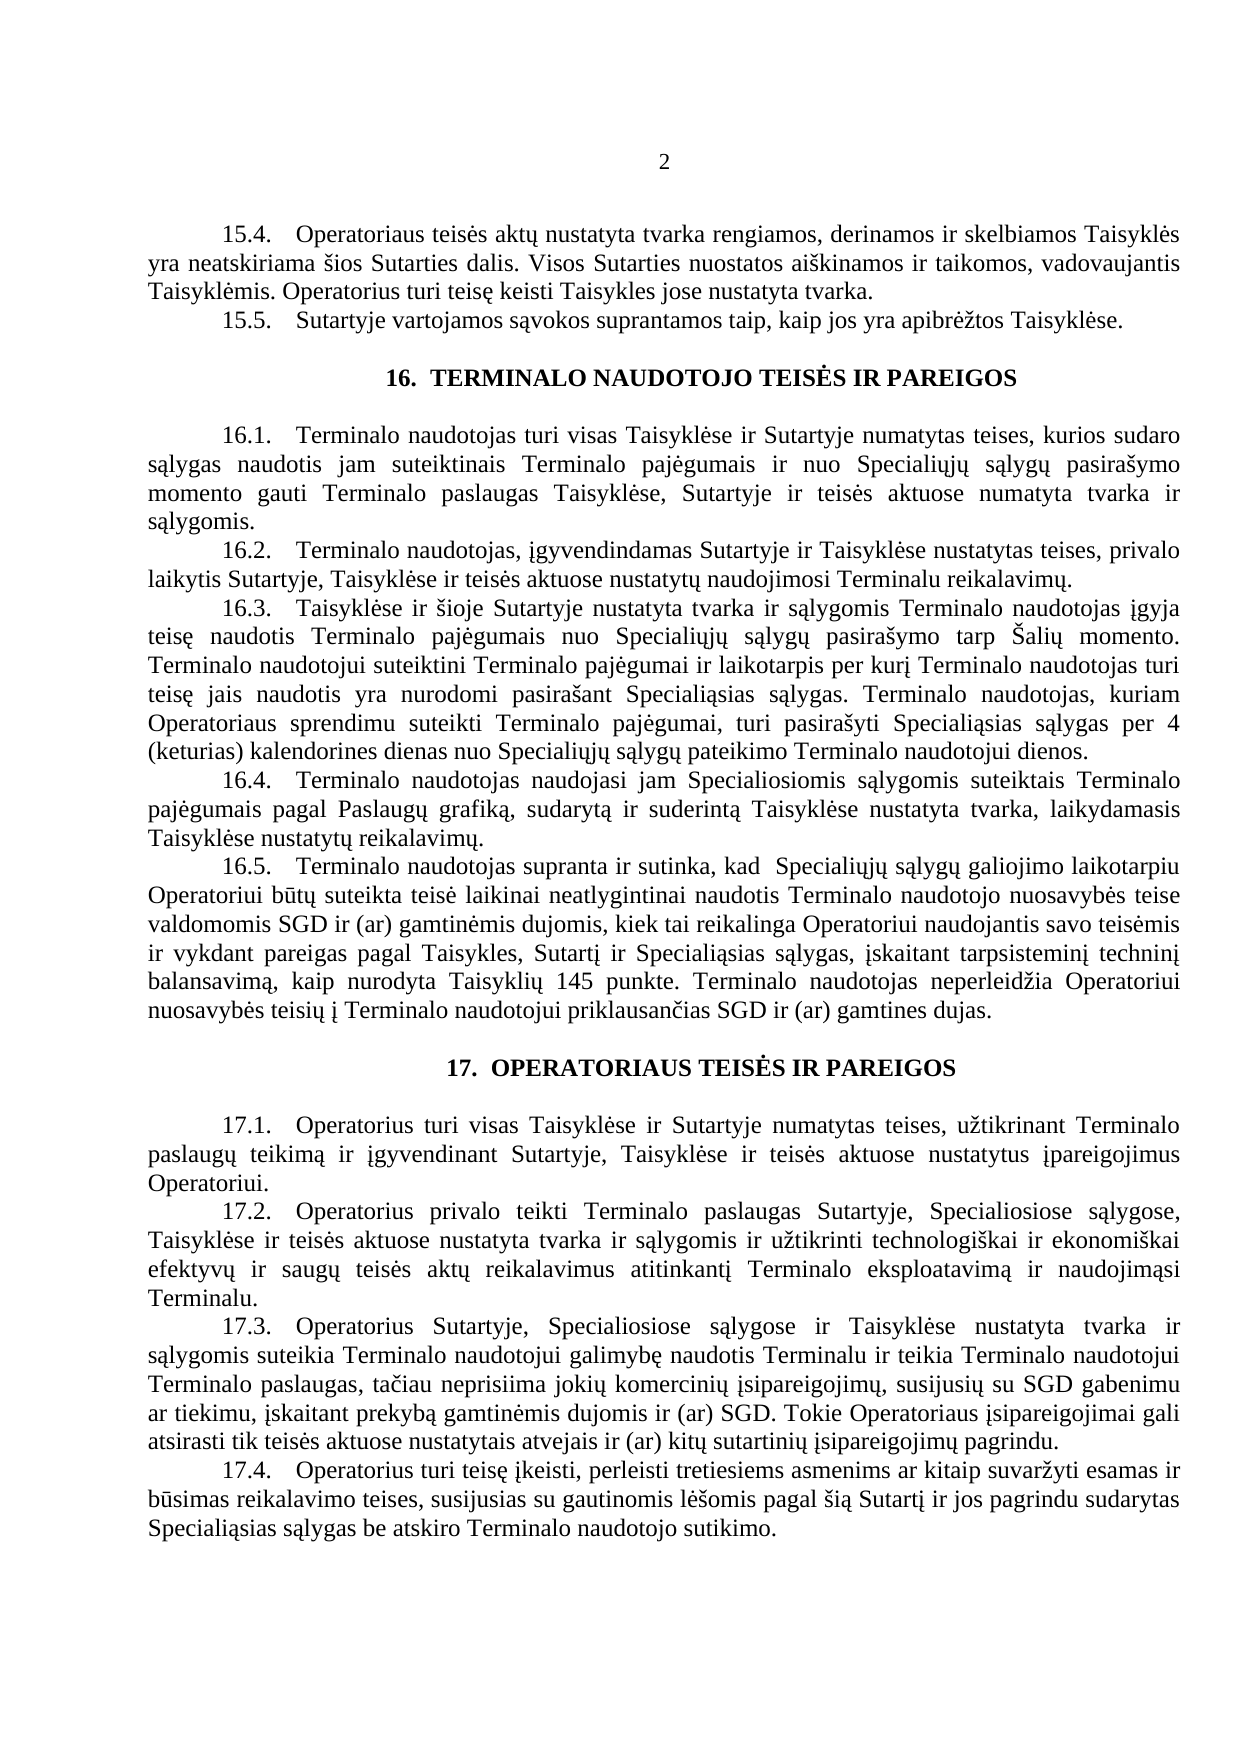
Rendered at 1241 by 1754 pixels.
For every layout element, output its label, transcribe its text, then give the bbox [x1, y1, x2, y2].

text 16. TERMINALO NAUDOTOJO TEISĖS IR PAREIGOS [148, 363, 1181, 391]
text 15.5. Sutartyje vartojamos sąvokos suprantamos taip, kaip jos yra apibrėžtos Taisyklėse. [148, 305, 1181, 334]
text 17.1. Operatorius turi visas Taisyklėse ir Sutartyje numatytas teises, užtikrinant Terminalo paslaugų teikimą ir įgyvendinant Sutartyje, Taisyklėse ir teisės aktuose nustatytus įpareigojimus Operatoriui. [148, 1110, 1181, 1196]
text 17. OPERATORIAUS TEISĖS IR PAREIGOS [148, 1053, 1181, 1081]
text 15.4. Operatoriaus teisės aktų nustatyta tvarka rengiamos, derinamos ir skelbiamos Taisyklės yra neatskiriama šios Sutarties dalis. Visos Sutarties nuostatos aiškinamos ir taikomos, vadovaujantis Taisyklėmis. Operatorius turi teisę keisti Taisykles jose nustatyta tvarka. [148, 219, 1181, 305]
text 16.3. Taisyklėse ir šioje Sutartyje nustatyta tvarka ir sąlygomis Terminalo naudotojas įgyja teisę naudotis Terminalo pajėgumais nuo Specialiųjų sąlygų pasirašymo tarp Šalių momento. Terminalo naudotojui suteiktini Terminalo pajėgumai ir laikotarpis per kurį Terminalo naudotojas turi teisę jais naudotis yra nurodomi pasirašant Specialiąsias sąlygas. Terminalo naudotojas, kuriam Operatoriaus sprendimu suteikti Terminalo pajėgumai, turi pasirašyti Specialiąsias sąlygas per 4 (keturias) kalendorines dienas nuo Specialiųjų sąlygų pateikimo Terminalo naudotojui dienos. [148, 593, 1181, 765]
text 16.4. Terminalo naudotojas naudojasi jam Specialiosiomis sąlygomis suteiktais Terminalo pajėgumais pagal Paslaugų grafiką, sudarytą ir suderintą Taisyklėse nustatyta tvarka, laikydamasis Taisyklėse nustatytų reikalavimų. [148, 765, 1181, 851]
text 17.3. Operatorius Sutartyje, Specialiosiose sąlygose ir Taisyklėse nustatyta tvarka ir sąlygomis suteikia Terminalo naudotojui galimybę naudotis Terminalu ir teikia Terminalo naudotojui Terminalo paslaugas, tačiau neprisiima jokių komercinių įsipareigojimų, susijusių su SGD gabenimu ar tiekimu, įskaitant prekybą gamtinėmis dujomis ir (ar) SGD. Tokie Operatoriaus įsipareigojimai gali atsirasti tik teisės aktuose nustatytais atvejais ir (ar) kitų sutartinių įsipareigojimų pagrindu. [148, 1311, 1181, 1455]
text 16.5. Terminalo naudotojas supranta ir sutinka, kad Specialiųjų sąlygų galiojimo laikotarpiu Operatoriui būtų suteikta teisė laikinai neatlygintinai naudotis Terminalo naudotojo nuosavybės teise valdomomis SGD ir (ar) gamtinėmis dujomis, kiek tai reikalinga Operatoriui naudojantis savo teisėmis ir vykdant pareigas pagal Taisykles, Sutartį ir Specialiąsias sąlygas, įskaitant tarpsisteminį techninį balansavimą, kaip nurodyta Taisyklių 145 punkte. Terminalo naudotojas neperleidžia Operatoriui nuosavybės teisių į Terminalo naudotojui priklausančias SGD ir (ar) gamtines dujas. [148, 851, 1181, 1024]
text 16.2. Terminalo naudotojas, įgyvendindamas Sutartyje ir Taisyklėse nustatytas teises, privalo laikytis Sutartyje, Taisyklėse ir teisės aktuose nustatytų naudojimosi Terminalu reikalavimų. [148, 535, 1181, 593]
text 17.4. Operatorius turi teisę įkeisti, perleisti tretiesiems asmenims ar kitaip suvaržyti esamas ir būsimas reikalavimo teises, susijusias su gautinomis lėšomis pagal šią Sutartį ir jos pagrindu sudarytas Specialiąsias sąlygas be atskiro Terminalo naudotojo sutikimo. [148, 1455, 1181, 1541]
text 16.1. Terminalo naudotojas turi visas Taisyklėse ir Sutartyje numatytas teises, kurios sudaro sąlygas naudotis jam suteiktinais Terminalo pajėgumais ir nuo Specialiųjų sąlygų pasirašymo momento gauti Terminalo paslaugas Taisyklėse, Sutartyje ir teisės aktuose numatyta tvarka ir sąlygomis. [148, 420, 1181, 535]
text 17.2. Operatorius privalo teikti Terminalo paslaugas Sutartyje, Specialiosiose sąlygose, Taisyklėse ir teisės aktuose nustatyta tvarka ir sąlygomis ir užtikrinti technologiškai ir ekonomiškai efektyvų ir saugų teisės aktų reikalavimus atitinkantį Terminalo eksploatavimą ir naudojimąsi Terminalu. [148, 1196, 1181, 1311]
